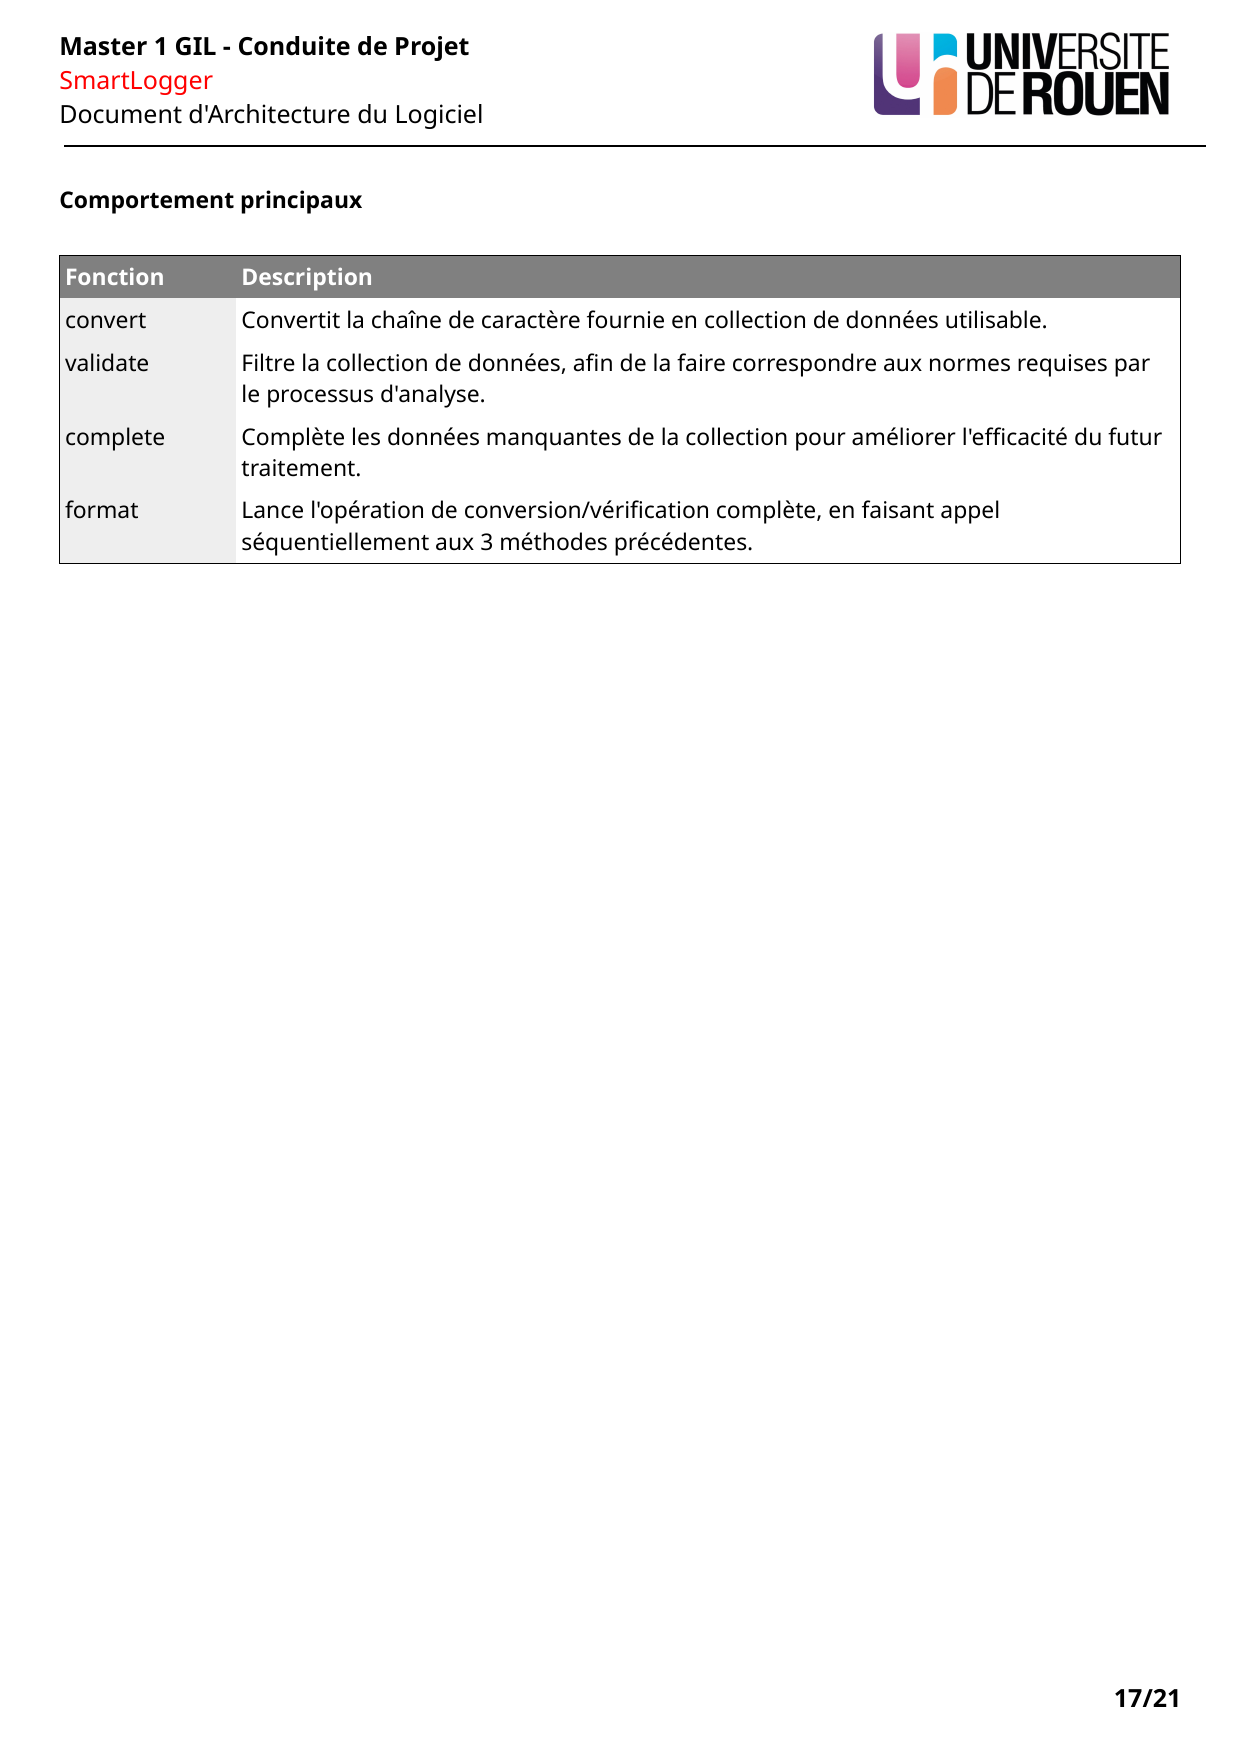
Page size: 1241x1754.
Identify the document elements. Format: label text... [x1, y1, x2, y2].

table_header Fonction [60, 256, 236, 298]
table_cell complete [60, 415, 236, 489]
table_cell Filtre la collection de données, afin de la faire correspondre aux normes requises par le processus d'analyse. [236, 341, 1180, 415]
subtitle Comportement principaux [59, 184, 1181, 216]
table_cell format [60, 489, 236, 563]
table_header Description [236, 256, 1180, 298]
table_cell Lance l'opération de conversion/vérification complète, en faisant appel séquentiellement aux 3 méthodes précédentes. [236, 489, 1180, 563]
table_cell Convertit la chaîne de caractère fournie en collection de données utilisable. [236, 298, 1180, 341]
table_cell convert [60, 298, 236, 341]
table_cell Complète les données manquantes de la collection pour améliorer l'efficacité du futur traitement. [236, 415, 1180, 489]
table_cell validate [60, 341, 236, 415]
picture [872, 32, 1170, 118]
